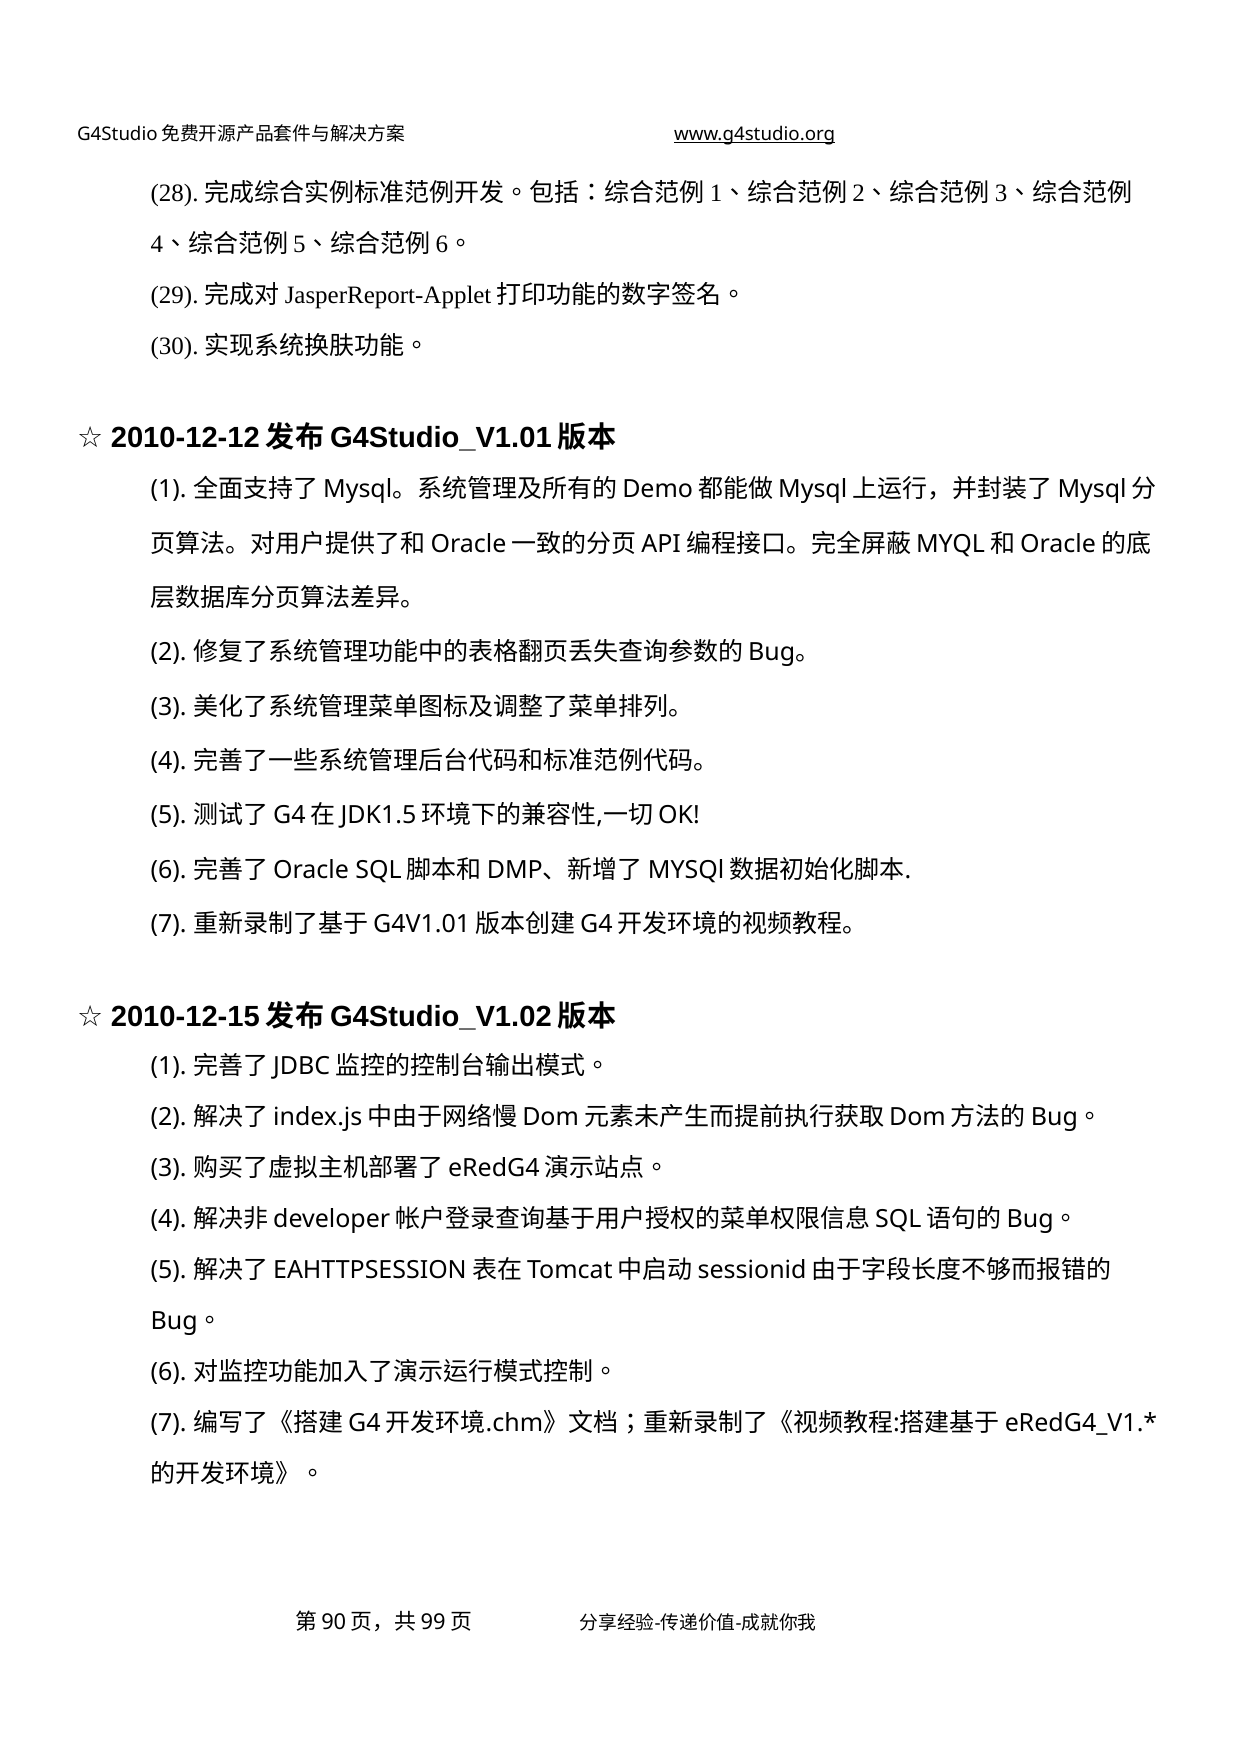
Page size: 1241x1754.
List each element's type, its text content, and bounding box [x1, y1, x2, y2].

list (1). 完善了JDBC监控的控制台输出模式。 (2). 解决了index.js中由于网络慢Dom元素未产生而提前执行获取Dom方法的Bug。 (3). 购买了虚拟主机部署了eRedG4演示站点。 (4). 解决非developer帐户登录查询基于用户授权的菜单权限信息SQL语句的Bug。 (5). 解决了EAHTTPSESSION表在Tomcat中启动sessionid由于字段长度不够而报错的Bug。 (6). 对监控功能加入了演示运行模式控制。 (7). 编写了《搭建G4开发环境.chm》文档；重新录制了《视频教程:搭建基于eRedG4_V1.*的开发环境》。 [150, 1048, 1163, 1490]
text (1). 全面支持了Mysql。系统管理及所有的Demo都能做Mysql上运行，并封装了Mysql分页算法。对用户提供了和Oracle一致的分页API编程接口。完全屏蔽MYQL和Oracle的底层数据库分页算法差异。 (2). 修复了系统管理功能中的表格翻页丢失查询参数的Bug。 (3). 美化了系统管理菜单图标及调整了菜单排列。 (4). 完善了一些系统管理后台代码和标准范例代码。 (5). 测试了G4在JDK1.5环境下的兼容性,一切OK! (6). 完善了Oracle SQL脚本和DMP、新增了MYSQl数据初始化脚本. (7). 重新录制了基于G4V1.01版本创建G4开发环境的视频教程。 [150, 469, 1163, 940]
text (28). 完成综合实例标准范例开发。包括：综合范例1、综合范例2、综合范例3、综合范例4、综合范例5、综合范例6。 (29). 完成对JasperReport-Applet打印功能的数字签名。 (30). 实现系统换肤功能。 [150, 175, 1163, 362]
subtitle ☆ 2010-12-12发布G4Studio_V1.01版本 [77, 416, 1163, 456]
subtitle ☆ 2010-12-15发布G4Studio_V1.02版本 [77, 996, 1163, 1035]
